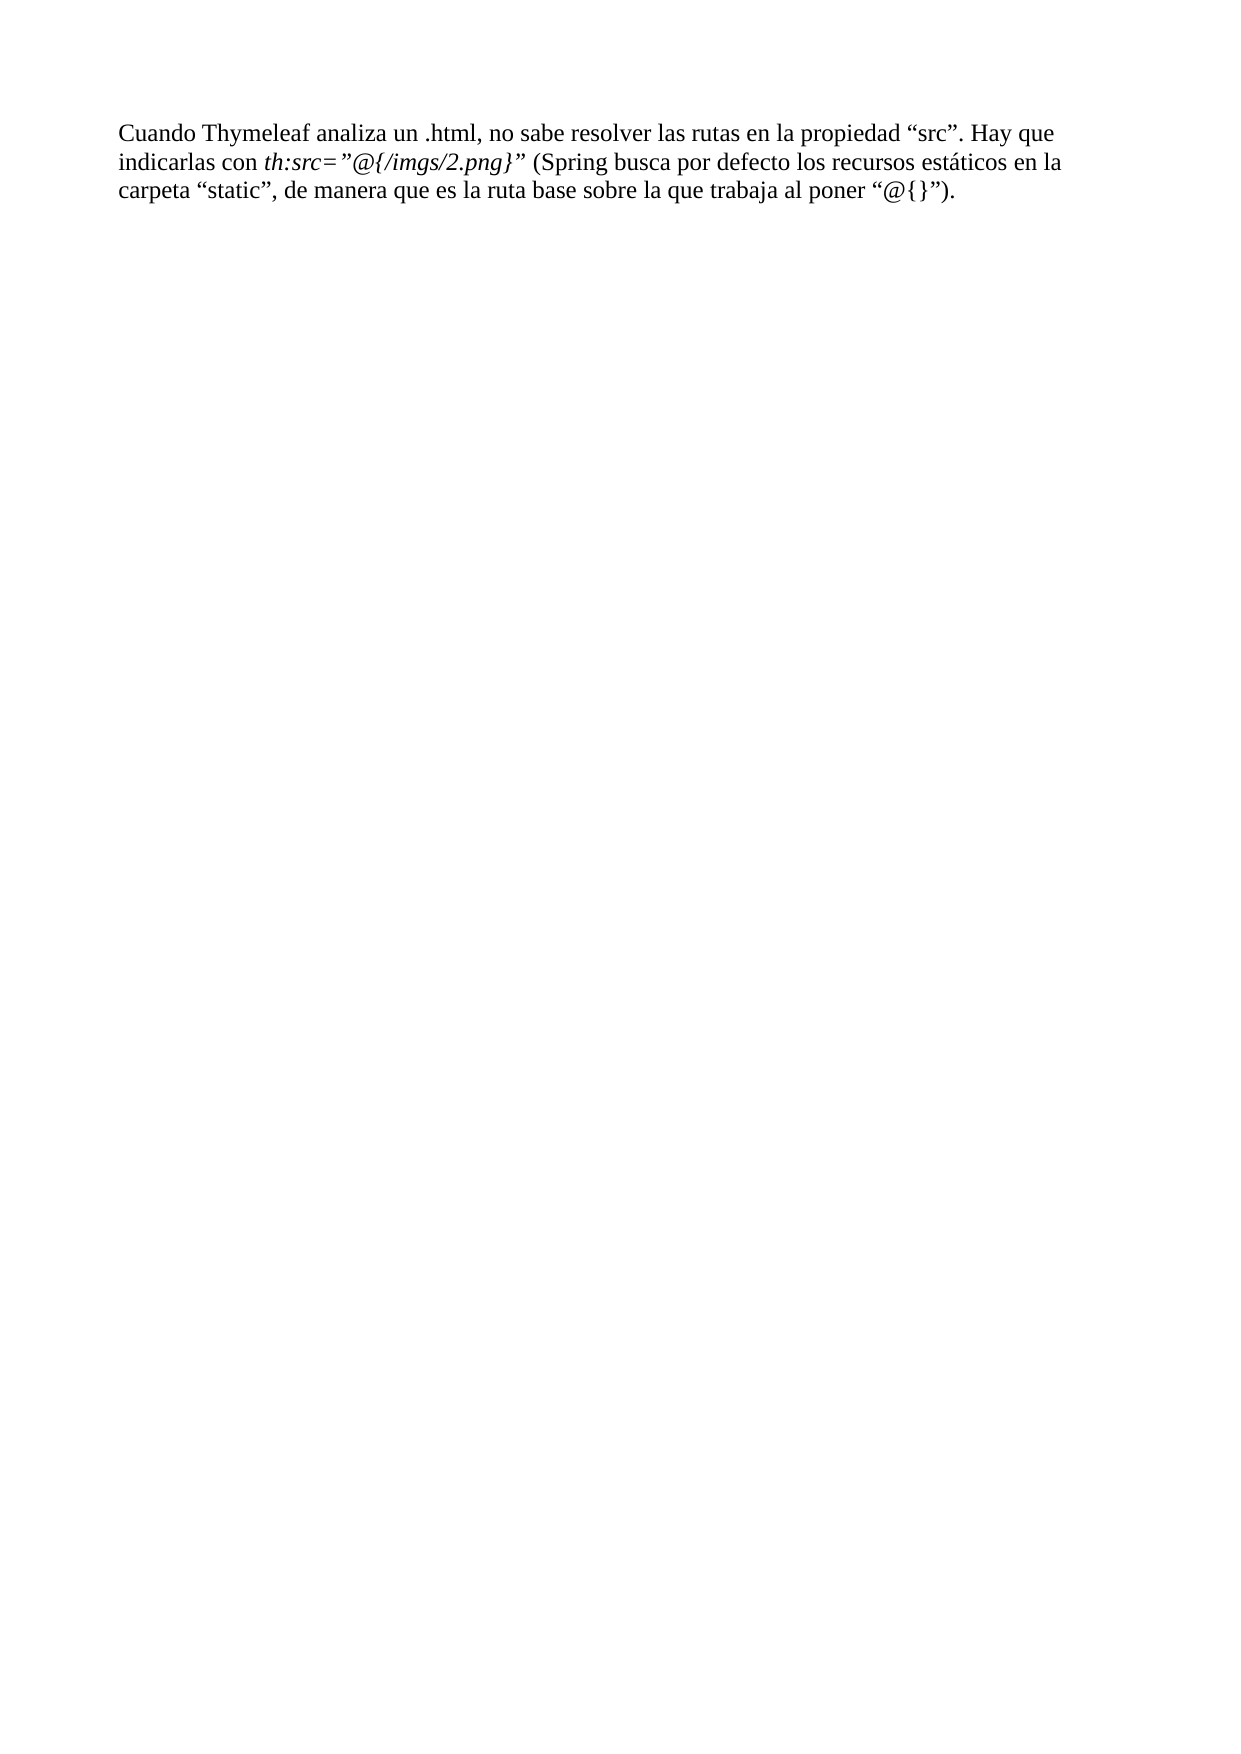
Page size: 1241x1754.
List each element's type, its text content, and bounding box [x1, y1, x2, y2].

text Cuando Thymeleaf analiza un .html, no sabe resolver las rutas en la propiedad “src”. Hay que indicarlas con th:src=”@{/imgs/2.png}” (Spring busca por defecto los recursos estáticos en la carpeta “static”, de manera que es la ruta base sobre la que trabaja al poner “@{}”). [118, 118, 1122, 204]
